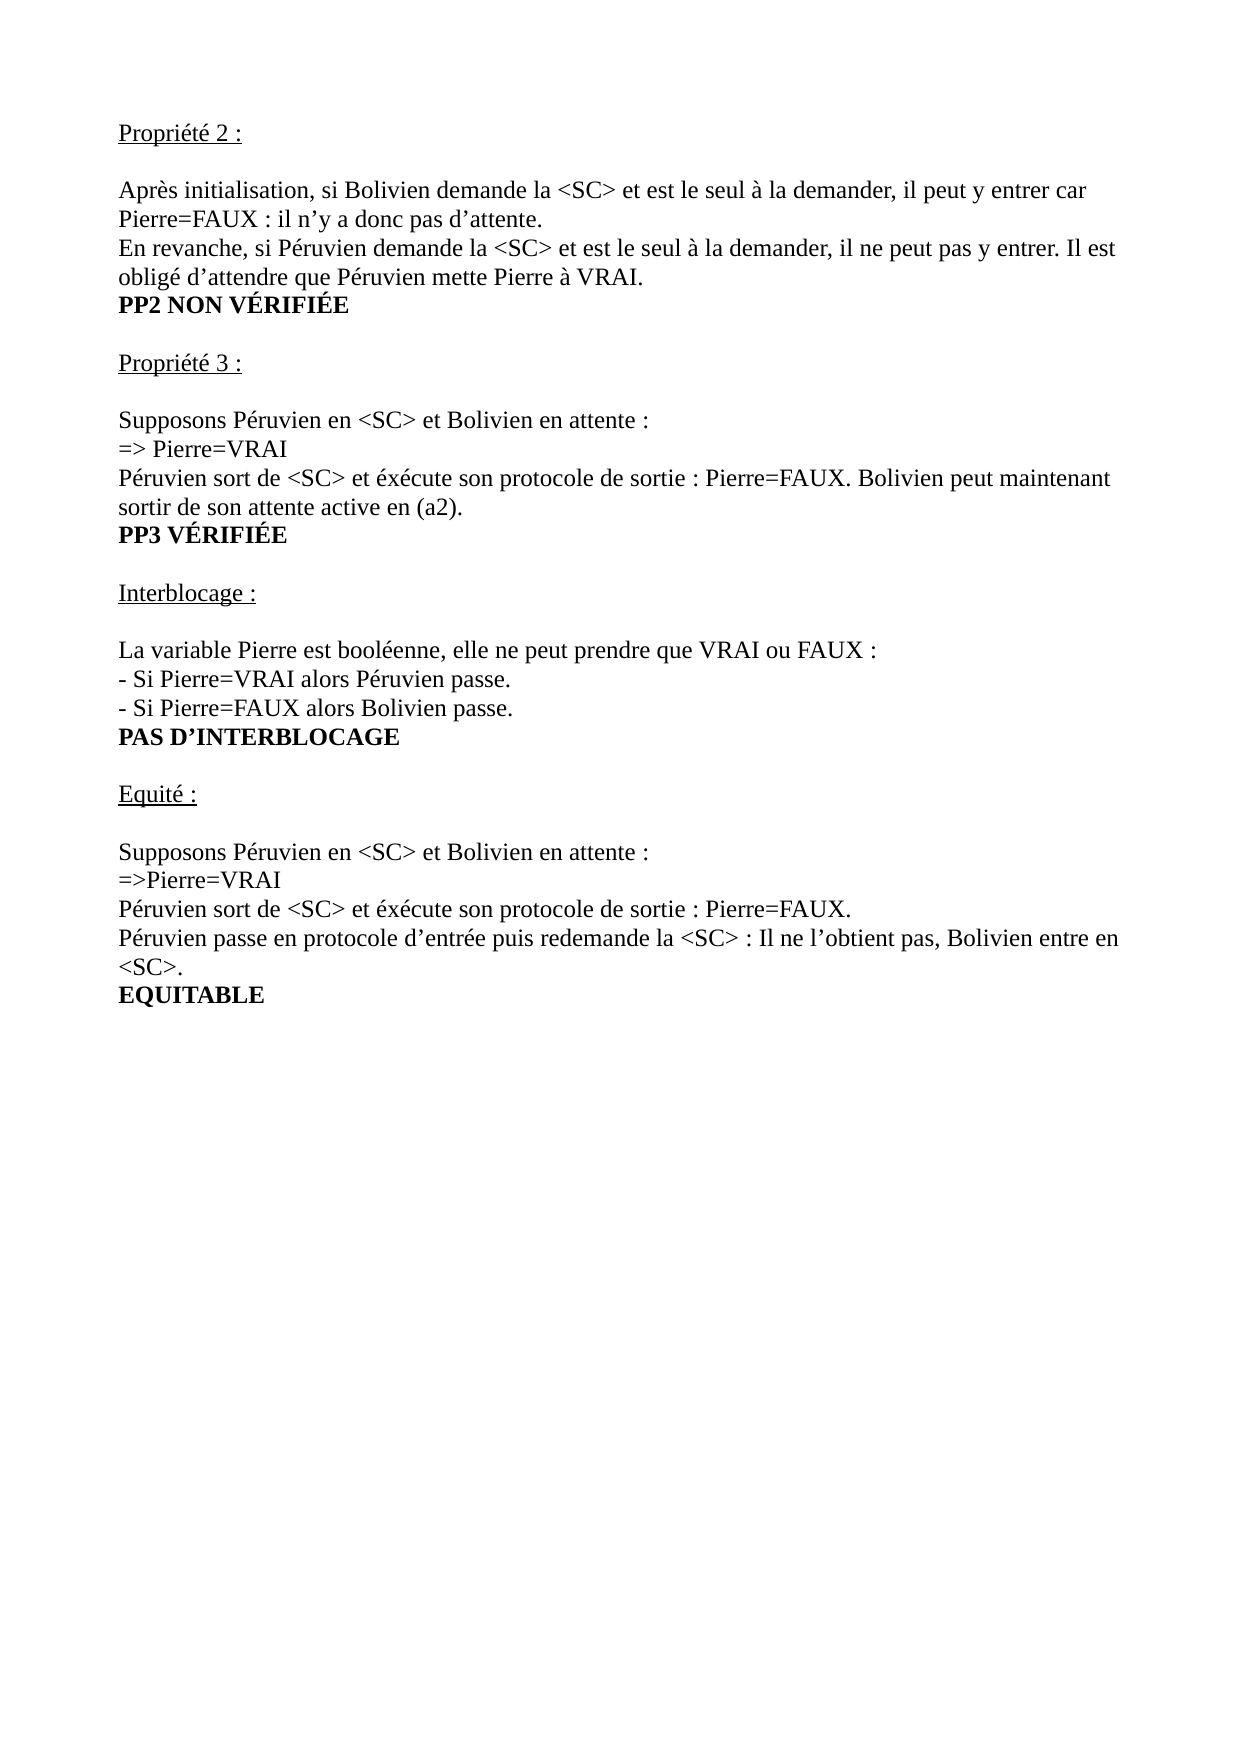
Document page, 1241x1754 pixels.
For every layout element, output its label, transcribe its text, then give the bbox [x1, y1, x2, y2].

text La variable Pierre est booléenne, elle ne peut prendre que VRAI ou FAUX : [118, 636, 1122, 664]
text Supposons Péruvien en <SC> et Bolivien en attente : [118, 406, 1122, 434]
text =>Pierre=VRAI [118, 866, 1122, 894]
text Interblocage : [118, 578, 1122, 607]
text En revanche, si Péruvien demande la <SC> et est le seul à la demander, il ne peut pas y entrer. Il est obligé d’attendre que Péruvien mette Pierre à VRAI. [118, 233, 1122, 291]
text PP2 NON VÉRIFIÉE [118, 291, 1122, 319]
text Péruvien passe en protocole d’entrée puis redemande la <SC> : Il ne l’obtient pas, Bolivien entre en <SC>. [118, 923, 1122, 981]
text PP3 VÉRIFIÉE [118, 521, 1122, 549]
text EQUITABLE [118, 981, 1122, 1009]
text - Si Pierre=VRAI alors Péruvien passe. [118, 664, 1122, 693]
text Equité : [118, 779, 1122, 808]
text Après initialisation, si Bolivien demande la <SC> et est le seul à la demander, il peut y entrer car Pierre=FAUX : il n’y a donc pas d’attente. [118, 176, 1122, 233]
text Péruvien sort de <SC> et éxécute son protocole de sortie : Pierre=FAUX. Bolivien peut maintenant sortir de son attente active en (a2). [118, 463, 1122, 521]
text Propriété 2 : [118, 118, 1122, 147]
text => Pierre=VRAI [118, 434, 1122, 463]
text PAS D’INTERBLOCAGE [118, 722, 1122, 751]
text Propriété 3 : [118, 348, 1122, 377]
text Supposons Péruvien en <SC> et Bolivien en attente : [118, 837, 1122, 866]
text Péruvien sort de <SC> et éxécute son protocole de sortie : Pierre=FAUX. [118, 894, 1122, 923]
text - Si Pierre=FAUX alors Bolivien passe. [118, 693, 1122, 722]
